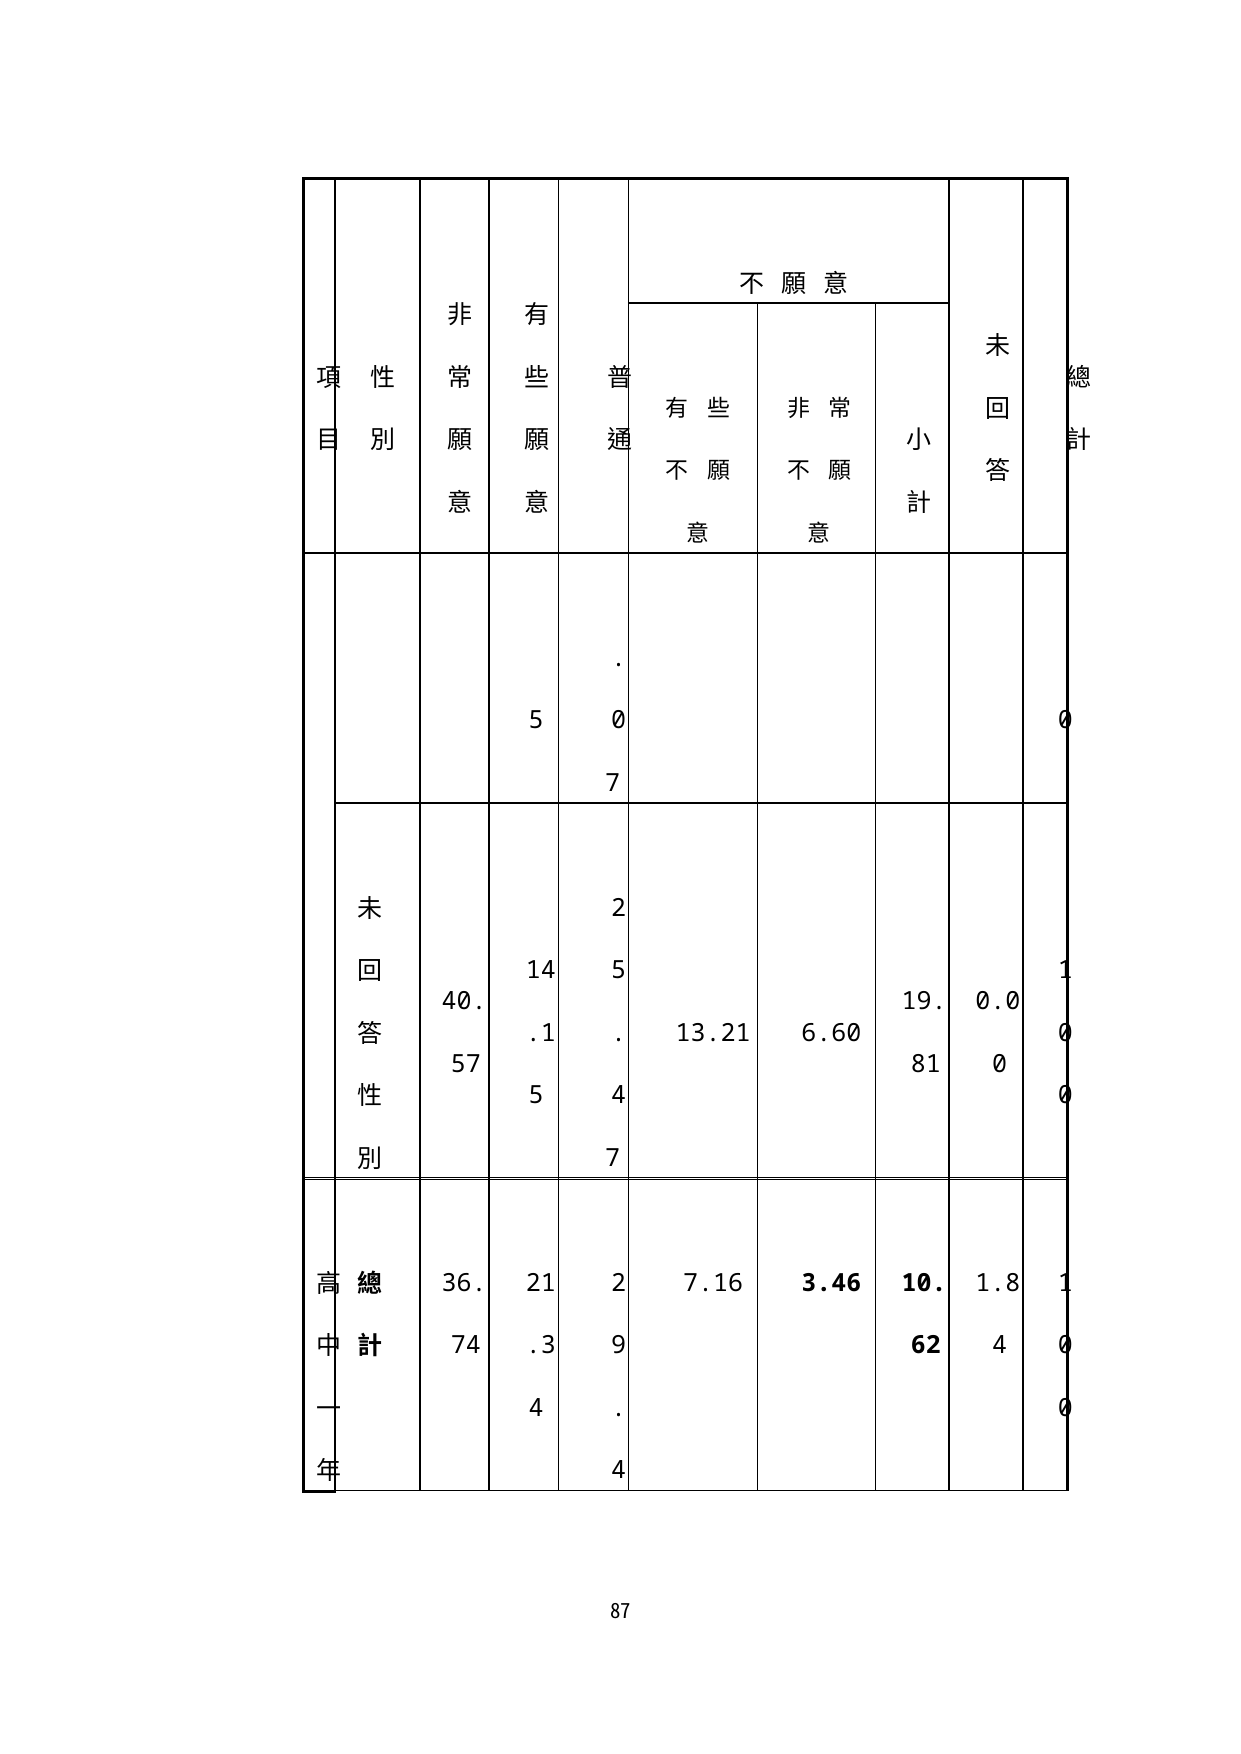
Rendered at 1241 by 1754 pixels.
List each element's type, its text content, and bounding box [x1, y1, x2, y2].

table_header 性別 [336, 180, 419, 552]
table_cell 100 [1024, 804, 1066, 1177]
table_cell 非常不願意 [758, 304, 875, 552]
table_header 項目 [305, 180, 334, 552]
table_cell 21.34 [490, 1180, 558, 1490]
table_cell 小計 [876, 304, 948, 552]
table_cell 國中一年級 [305, 554, 334, 1177]
table_header 未回答 [950, 180, 1022, 552]
table_cell 高中一年級 [305, 1180, 334, 1490]
table_cell 總計 [336, 1180, 419, 1490]
table_cell 29.4 [559, 1180, 628, 1490]
table_cell 7.16 [629, 1180, 757, 1490]
table_header 不願意 [629, 180, 948, 302]
table_cell 6.60 [758, 804, 875, 1177]
table_header 總計 [1024, 180, 1066, 552]
table_cell [950, 554, 1022, 802]
table_cell 0.00 [950, 804, 1022, 1177]
table_cell 5 [490, 554, 558, 802]
table_cell [336, 554, 419, 802]
table_cell 未回答性別 [336, 804, 419, 1177]
table_cell 13.21 [629, 804, 757, 1177]
table_cell [876, 554, 948, 802]
table_cell 10.62 [876, 1180, 948, 1490]
table_cell 25.47 [559, 804, 628, 1177]
table_cell [758, 554, 875, 802]
table_cell 100 [1024, 554, 1066, 802]
table_header 有些願意 [490, 180, 558, 552]
table_cell 1.84 [950, 1180, 1022, 1490]
table_header 非常願意 [421, 180, 488, 552]
table_cell 3.46 [758, 1180, 875, 1490]
table_cell 100 [1024, 1180, 1066, 1490]
table_cell [629, 554, 757, 802]
table_cell .07 [559, 554, 628, 802]
table_cell 40.57 [421, 804, 488, 1177]
table_cell [421, 554, 488, 802]
table_cell 有些不願意 [629, 304, 757, 552]
table_cell 19.81 [876, 804, 948, 1177]
table_cell 14.15 [490, 804, 558, 1177]
table_header 普通 [559, 180, 628, 552]
table_cell 36.74 [421, 1180, 488, 1490]
